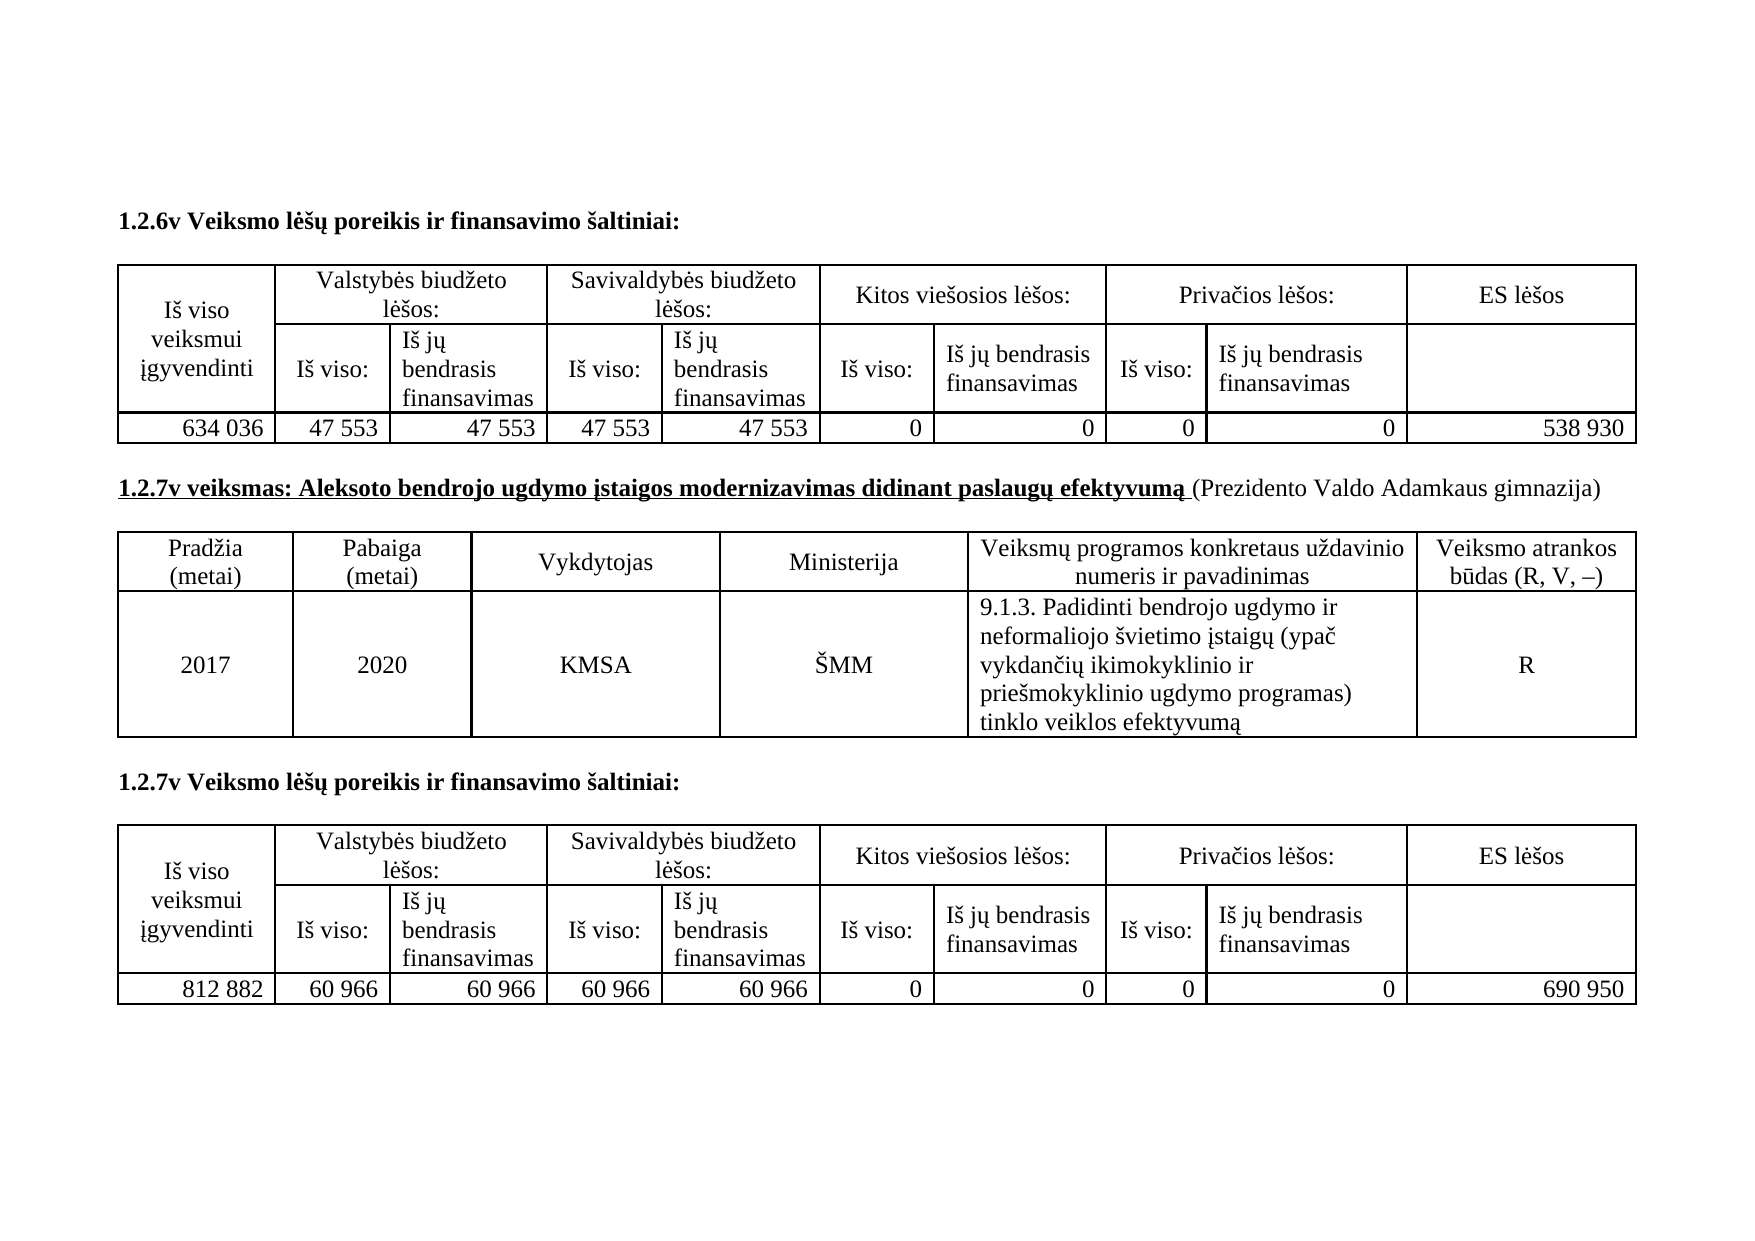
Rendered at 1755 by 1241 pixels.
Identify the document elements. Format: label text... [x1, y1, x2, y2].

table_cell 0 [935, 974, 1105, 1003]
table_cell Iš jų bendrasis finansavimas [935, 886, 1105, 972]
table_header Valstybės biudžeto lėšos: [276, 266, 546, 323]
table_cell Iš jų bendrasis finansavimas [663, 325, 819, 411]
table_header Pabaiga (metai) [294, 533, 470, 590]
table_cell 634 036 [119, 414, 274, 442]
table_cell 0 [935, 414, 1105, 442]
table_cell Iš jų bendrasis finansavimas [1208, 325, 1406, 411]
table_cell Iš jų bendrasis finansavimas [935, 325, 1105, 411]
table_cell Iš viso: [548, 325, 661, 411]
table_cell Iš viso: [276, 325, 389, 411]
table_cell R [1418, 592, 1635, 736]
table_cell Iš viso: [1107, 886, 1205, 972]
table_cell 0 [1208, 974, 1406, 1003]
table_cell 0 [821, 414, 933, 442]
table_cell Iš viso: [821, 325, 933, 411]
table_header Ministerija [721, 533, 967, 590]
table_cell Iš viso: [821, 886, 933, 972]
table_cell 9.1.3. Padidinti bendrojo ugdymo ir neformaliojo švietimo įstaigų (ypač vykdančių ikimokyklinio ir priešmokyklinio ugdymo programas) tinklo veiklos efektyvumą [969, 592, 1416, 736]
table_cell 60 966 [391, 974, 546, 1003]
table_cell 690 950 [1408, 974, 1635, 1003]
table_header Kitos viešosios lėšos: [821, 826, 1105, 884]
table_cell Iš jų bendrasis finansavimas [391, 325, 546, 411]
text 1.2.6v Veiksmo lėšų poreikis ir finansavimo šaltiniai: [118, 206, 1636, 235]
table_cell 0 [1208, 414, 1406, 442]
table_header Veiksmo atrankos būdas (R, V, –) [1418, 533, 1635, 590]
table_header Privačios lėšos: [1107, 826, 1406, 884]
text 1.2.7v Veiksmo lėšų poreikis ir finansavimo šaltiniai: [118, 767, 1636, 796]
table_cell 47 553 [276, 414, 389, 442]
table_cell KMSA [473, 592, 719, 736]
table_header Vykdytojas [473, 533, 719, 590]
table_header Savivaldybės biudžeto lėšos: [548, 266, 819, 323]
table_cell 60 966 [663, 974, 819, 1003]
table_header ES lėšos [1408, 826, 1635, 884]
table_header Privačios lėšos: [1107, 266, 1406, 323]
table_cell Iš viso: [548, 886, 661, 972]
table_cell Iš jų bendrasis finansavimas [1208, 886, 1406, 972]
table_cell [1408, 325, 1635, 411]
text 1.2.7v veiksmas: Aleksoto bendrojo ugdymo įstaigos modernizavimas didinant paslaugų efektyvumą (Prezidento Valdo Adamkaus gimnazija) [118, 473, 1636, 502]
table_header Veiksmų programos konkretaus uždavinio numeris ir pavadinimas [969, 533, 1416, 590]
table_cell 2020 [294, 592, 470, 736]
table_cell 60 966 [548, 974, 661, 1003]
table_header Kitos viešosios lėšos: [821, 266, 1105, 323]
table_cell Iš viso: [1107, 325, 1205, 411]
table_cell 60 966 [276, 974, 389, 1003]
table_cell 0 [1107, 974, 1205, 1003]
table_header Valstybės biudžeto lėšos: [276, 826, 546, 884]
table_header ES lėšos [1408, 266, 1635, 323]
table_cell 538 930 [1408, 414, 1635, 442]
table_cell 812 882 [119, 974, 274, 1003]
table_cell 47 553 [548, 414, 661, 442]
table_header Iš viso veiksmui įgyvendinti [119, 266, 274, 411]
table_cell 47 553 [391, 414, 546, 442]
table_cell Iš viso: [276, 886, 389, 972]
table_cell [1408, 886, 1635, 972]
table_cell Iš jų bendrasis finansavimas [391, 886, 546, 972]
table_header Pradžia (metai) [119, 533, 292, 590]
table_cell 0 [1107, 414, 1205, 442]
table_header Savivaldybės biudžeto lėšos: [548, 826, 819, 884]
table_cell Iš jų bendrasis finansavimas [663, 886, 819, 972]
table_header Iš viso veiksmui įgyvendinti [119, 826, 274, 972]
table_cell 2017 [119, 592, 292, 736]
table_cell 0 [821, 974, 933, 1003]
table_cell 47 553 [663, 414, 819, 442]
table_cell ŠMM [721, 592, 967, 736]
